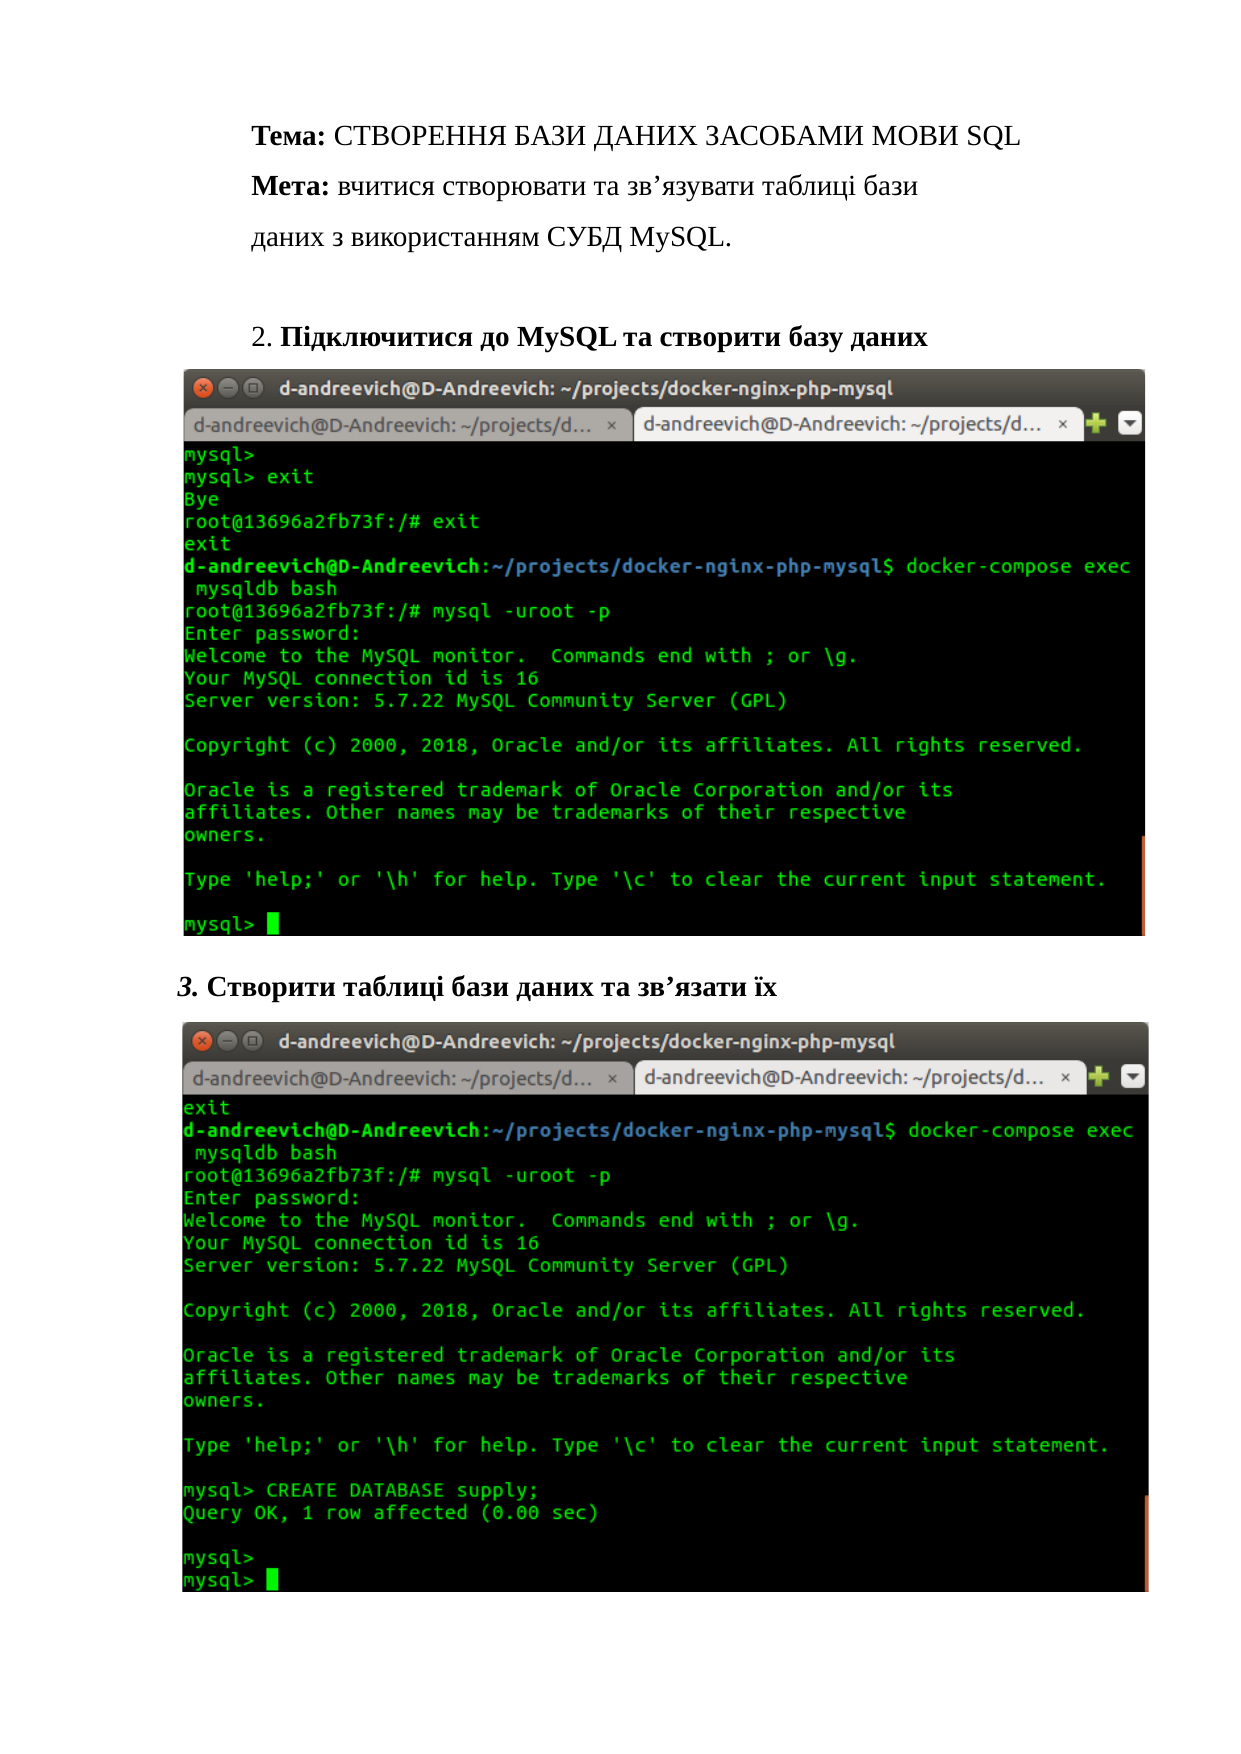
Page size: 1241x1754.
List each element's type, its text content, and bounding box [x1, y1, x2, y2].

picture [182, 1022, 1149, 1592]
text Мета: вчитися створювати та зв’язувати таблиці бази [177, 168, 1152, 202]
text даних з використанням СУБД MySQL. [177, 219, 1152, 252]
text 3. Створити таблиці бази даних та зв’язати їх [177, 936, 1152, 1003]
text Тема: СТВОРЕННЯ БАЗИ ДАНИХ ЗАСОБАМИ МОВИ SQL [177, 118, 1152, 152]
picture [183, 369, 1146, 936]
text 2. Підключитися до MySQL та створити базу даних [177, 319, 1152, 353]
